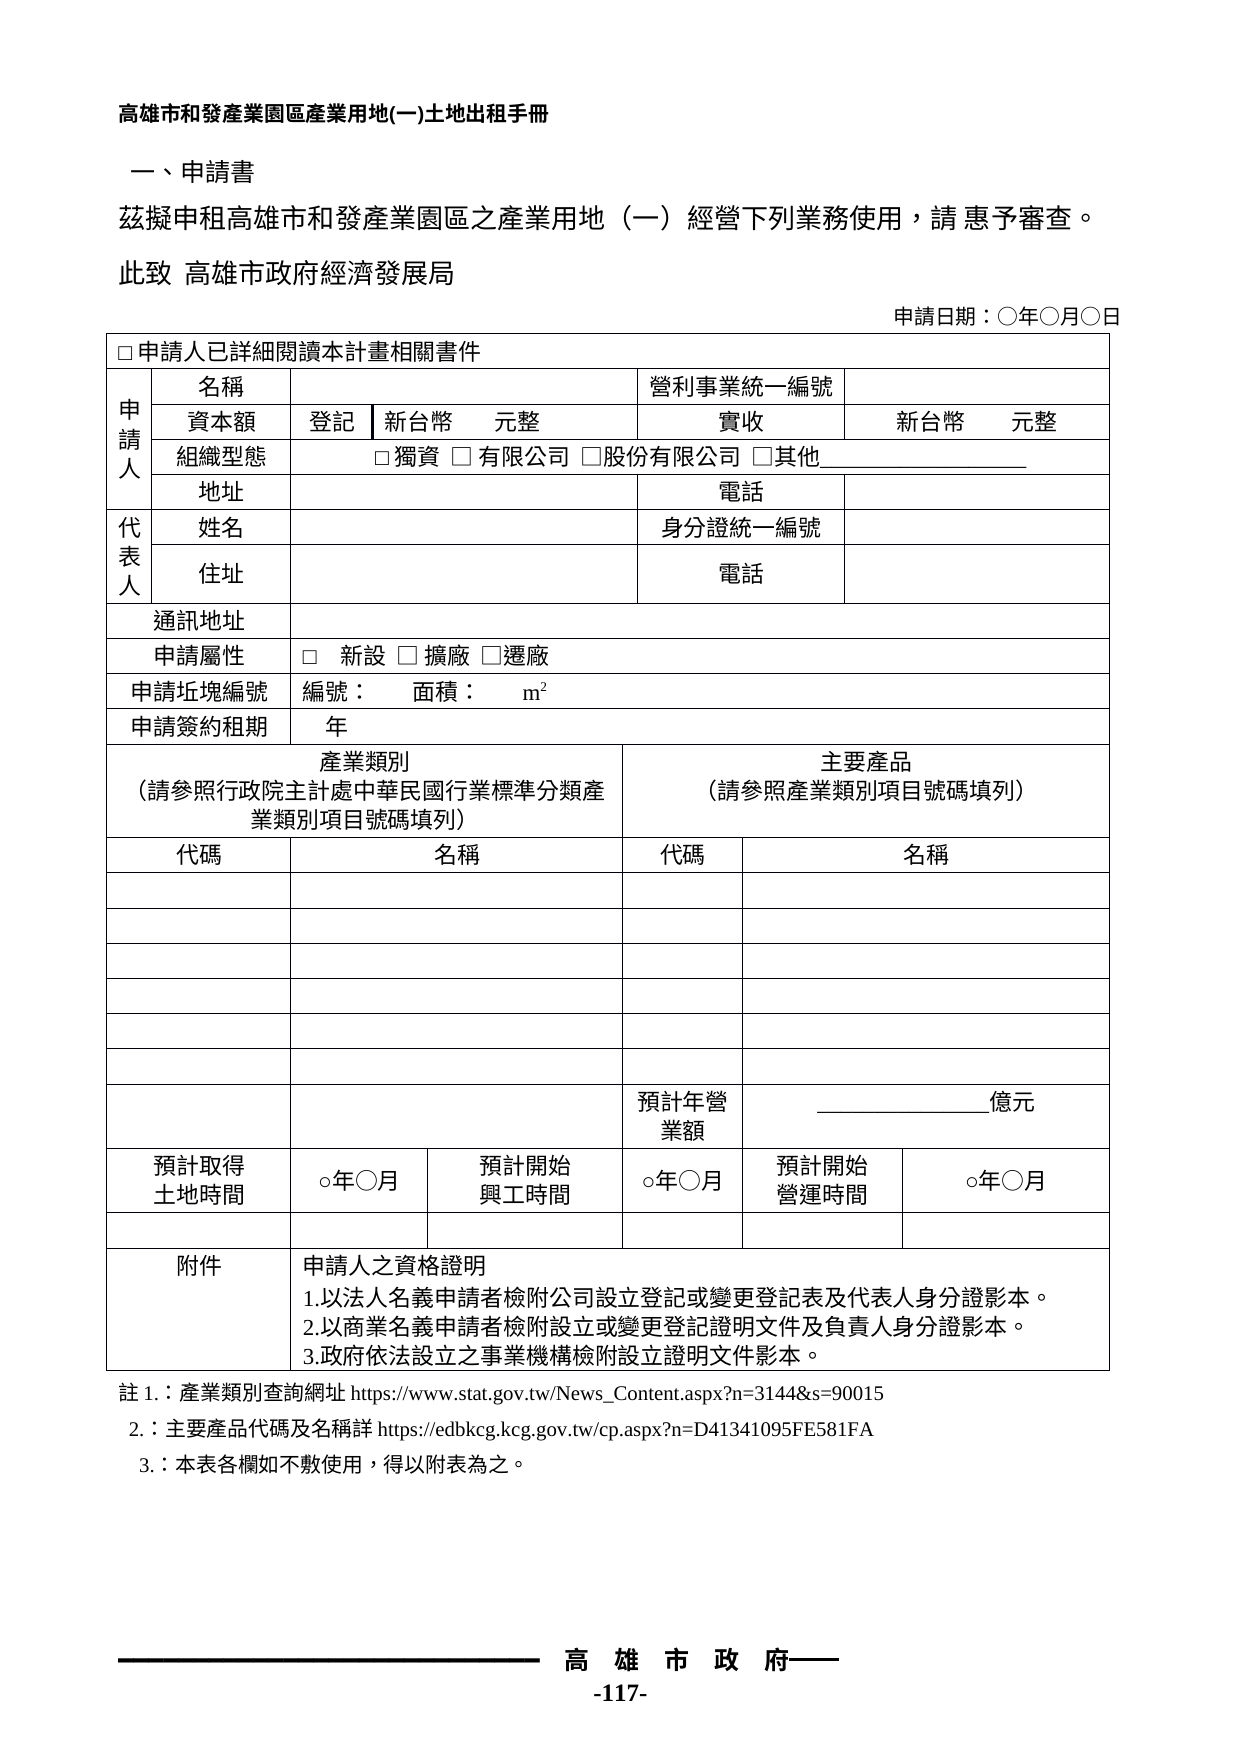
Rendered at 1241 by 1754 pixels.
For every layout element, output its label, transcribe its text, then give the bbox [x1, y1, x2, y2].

table_cell [623, 1014, 742, 1048]
table_cell [107, 909, 290, 943]
table_cell 電話 [638, 545, 844, 603]
table_cell 申請屬性 [107, 639, 290, 673]
table_cell 代碼 [623, 838, 742, 872]
table_cell [743, 979, 1109, 1013]
table_cell ○年○月 [623, 1149, 742, 1212]
table_cell 申請坵塊編號 [107, 674, 290, 708]
table_cell 新台幣 元整 [845, 405, 1109, 439]
table_cell [743, 873, 1109, 907]
table_cell 申請簽約租期 [107, 709, 290, 743]
table_header □ 申請人已詳細閱讀本計畫相關書件 [107, 334, 1109, 368]
table_cell [107, 944, 290, 978]
table_cell 代碼 [107, 838, 290, 872]
table_cell 組織型態 [152, 440, 290, 474]
table_cell [291, 909, 622, 943]
table_cell [291, 1049, 622, 1083]
table_cell 新台幣 元整 [374, 405, 637, 439]
table_cell 預計開始 營運時間 [743, 1149, 902, 1212]
table_cell [291, 873, 622, 907]
table_cell 姓名 [152, 510, 290, 544]
table_cell □ 獨資 □ 有限公司 □股份有限公司 □其他__________________ [291, 440, 1109, 474]
text 2.：主要產品代碼及名稱詳https://edbkcg.kcg.gov.tw/cp.aspx?n=D41341095FE581FA [118, 1409, 1122, 1443]
table_cell [845, 475, 1109, 509]
table_cell 附件 [107, 1249, 290, 1370]
table_cell [291, 1213, 427, 1247]
table_cell [743, 1014, 1109, 1048]
table_cell [623, 1213, 742, 1247]
table_cell [623, 873, 742, 907]
table_cell [743, 1049, 1109, 1083]
text 此致 高雄市政府經濟發展局 [118, 250, 1122, 291]
table_cell [107, 979, 290, 1013]
table_cell 登記 [291, 405, 371, 439]
text 註1.：產業類別查詢網址https://www.stat.gov.tw/News_Content.aspx?n=3144&s=90015 [118, 1374, 1122, 1407]
table_cell [107, 1014, 290, 1048]
table_cell [845, 510, 1109, 544]
table_cell 代表人 [107, 510, 151, 603]
table_cell 名稱 [152, 369, 290, 403]
table_cell [743, 1213, 902, 1247]
table_cell 通訊地址 [107, 604, 290, 638]
table_cell 地址 [152, 475, 290, 509]
table_cell _______________億元 [743, 1085, 1109, 1148]
table_cell 電話 [638, 475, 844, 509]
table_cell 產業類別 （請參照行政院主計處中華民國行業標準分類產業類別項目號碼填列） [107, 745, 622, 837]
table_cell 實收 [638, 405, 844, 439]
table_cell [743, 909, 1109, 943]
table_cell [107, 1213, 290, 1247]
table_cell [291, 1014, 622, 1048]
table_cell 營利事業統一編號 [638, 369, 844, 403]
table_cell 申請人之資格證明 1.以法人名義申請者檢附公司設立登記或變更登記表及代表人身分證影本。 2.以商業名義申請者檢附設立或變更登記證明文件及負責人身分證影本。 3.政府依法設立之事業機構檢附設立證明文件影本。 [291, 1249, 1109, 1370]
table_cell 住址 [152, 545, 290, 603]
table_cell [291, 1085, 622, 1148]
table_cell ○年○月 [291, 1149, 427, 1212]
text 3.：本表各欄如不敷使用，得以附表為之。 [118, 1445, 1122, 1479]
table_cell [291, 510, 637, 544]
table_cell [623, 979, 742, 1013]
table_cell 預計取得 土地時間 [107, 1149, 290, 1212]
table_cell [291, 979, 622, 1013]
table_cell [107, 873, 290, 907]
table_cell 身分證統一編號 [638, 510, 844, 544]
table_cell [428, 1213, 622, 1247]
text 一、申請書 [118, 148, 1122, 189]
table_cell ○年○月 [903, 1149, 1109, 1212]
table_cell [623, 1049, 742, 1083]
table_cell 申請人 [107, 369, 151, 509]
table_cell [903, 1213, 1109, 1247]
table_cell [623, 909, 742, 943]
table_cell 新設 □ 擴廠 □遷廠 [291, 639, 1109, 673]
table_cell [845, 369, 1109, 403]
table_cell [845, 545, 1109, 603]
table_cell [107, 1049, 290, 1083]
table_cell [291, 369, 637, 403]
table_cell 主要產品 （請參照產業類別項目號碼填列） [623, 745, 1109, 837]
table_cell 年 [291, 709, 1109, 743]
table_cell 編號： 面積： m2 [291, 674, 1109, 708]
table_cell [107, 1085, 290, 1148]
table_cell [291, 604, 1109, 638]
table_cell 資本額 [152, 405, 290, 439]
table_cell 名稱 [743, 838, 1109, 872]
table_cell 預計開始 興工時間 [428, 1149, 622, 1212]
table_cell [291, 944, 622, 978]
text 茲擬申租高雄市和發產業園區之產業用地（一）經營下列業務使用，請 惠予審查。 [118, 196, 1122, 237]
table_cell [291, 545, 637, 603]
table_cell [291, 475, 637, 509]
text 申請日期：○年○月○日 [118, 291, 1122, 333]
table_cell [623, 944, 742, 978]
table_cell 名稱 [291, 838, 622, 872]
table_cell [743, 944, 1109, 978]
table_cell 預計年營業額 [623, 1085, 742, 1148]
